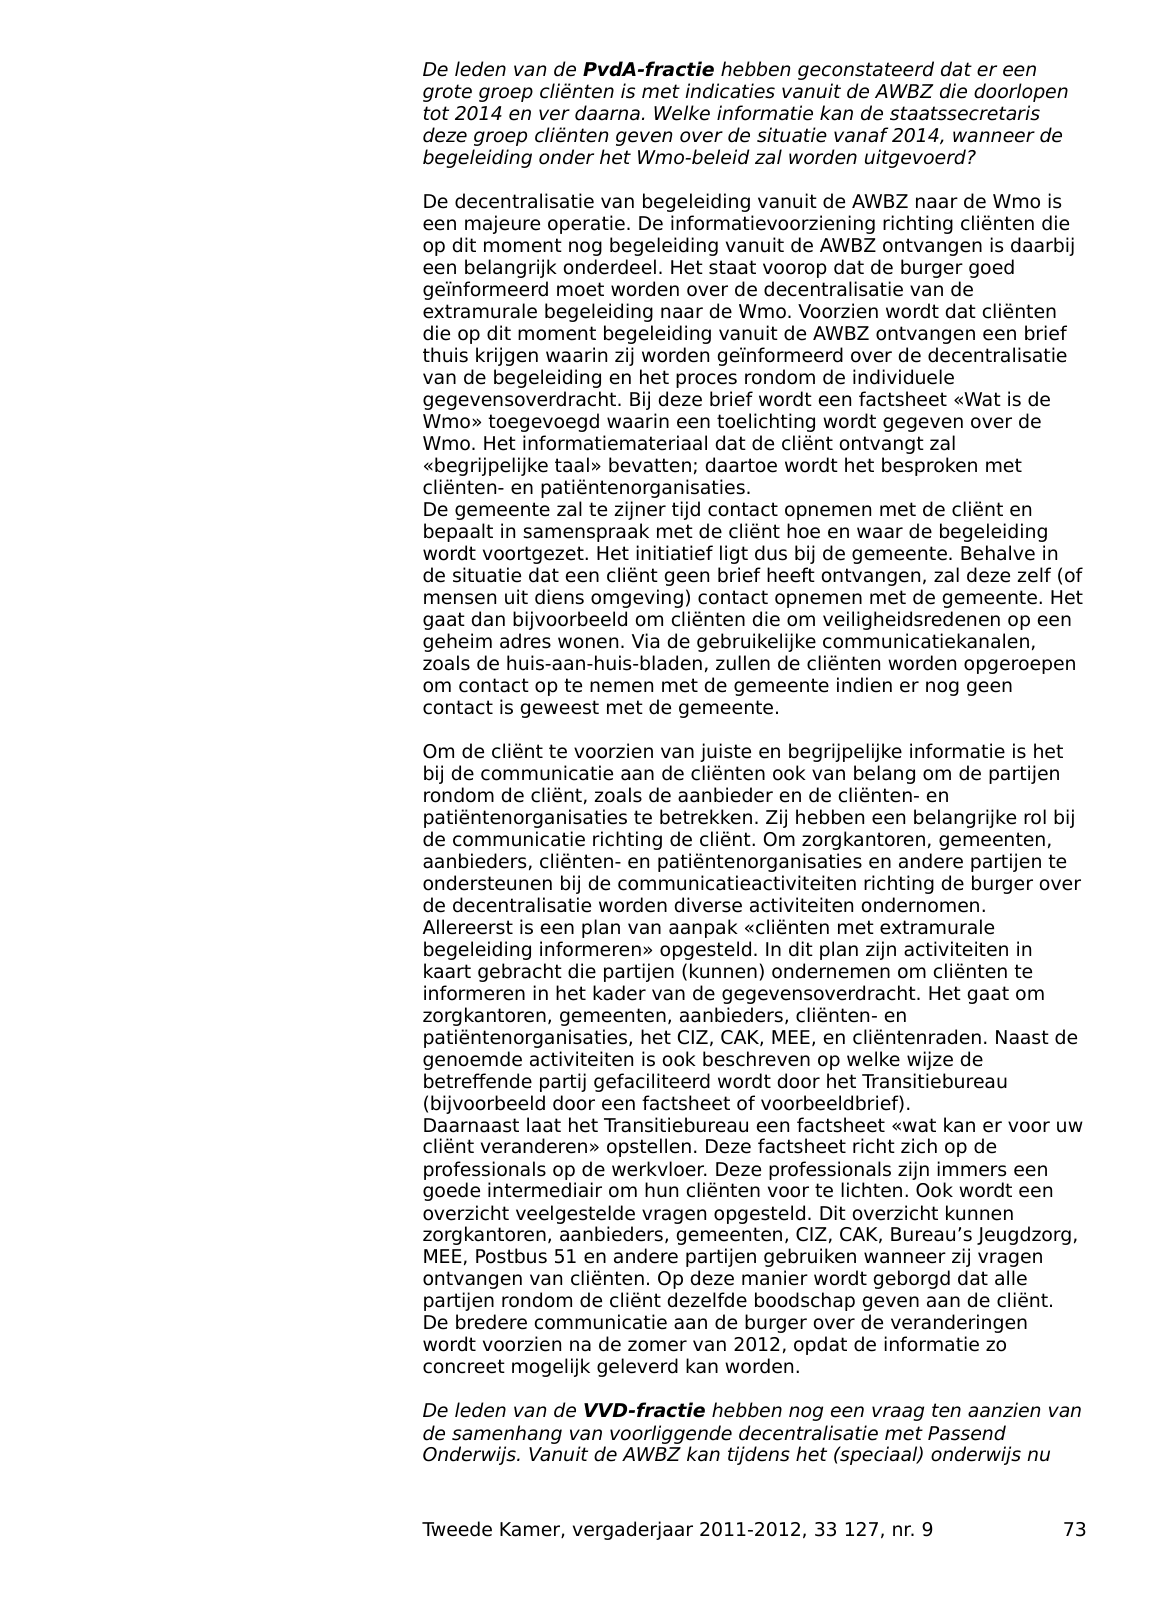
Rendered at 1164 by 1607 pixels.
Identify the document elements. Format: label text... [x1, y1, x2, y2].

text De gemeente zal te zijner tijd contact opnemen met de cliënt en bepaalt in samenspraak met de cliënt hoe en waar de begeleiding wordt voortgezet. Het initiatief ligt dus bij de gemeente. Behalve in de situatie dat een cliënt geen brief heeft ontvangen, zal deze zelf (of mensen uit diens omgeving) contact opnemen met de gemeente. Het gaat dan bijvoorbeeld om cliënten die om veiligheidsredenen op een geheim adres wonen. Via de gebruikelijke communicatiekanalen, zoals de huis-aan-huis-bladen, zullen de cliënten worden opgeroepen om contact op te nemen met de gemeente indien er nog geen contact is geweest met de gemeente. [422, 499, 1087, 719]
text Om de cliënt te voorzien van juiste en begrijpelijke informatie is het bij de communicatie aan de cliënten ook van belang om de partijen rondom de cliënt, zoals de aanbieder en de cliënten- en patiëntenorganisaties te betrekken. Zij hebben een belangrijke rol bij de communicatie richting de cliënt. Om zorgkantoren, gemeenten, aanbieders, cliënten- en patiëntenorganisaties en andere partijen te ondersteunen bij de communicatieactiviteiten richting de burger over de decentralisatie worden diverse activiteiten ondernomen. [422, 741, 1087, 917]
text Allereerst is een plan van aanpak «cliënten met extramurale begeleiding informeren» opgesteld. In dit plan zijn activiteiten in kaart gebracht die partijen (kunnen) ondernemen om cliënten te informeren in het kader van de gegevensoverdracht. Het gaat om zorgkantoren, gemeenten, aanbieders, cliënten- en patiëntenorganisaties, het CIZ, CAK, MEE, en cliëntenraden. Naast de genoemde activiteiten is ook beschreven op welke wijze de betreffende partij gefaciliteerd wordt door het Transitiebureau (bijvoorbeeld door een factsheet of voorbeeldbrief). [422, 917, 1087, 1114]
text De leden van de PvdA-fractie hebben geconstateerd dat er een grote groep cliënten is met indicaties vanuit de AWBZ die doorlopen tot 2014 en ver daarna. Welke informatie kan de staatssecretaris deze groep cliënten geven over de situatie vanaf 2014, wanneer de begeleiding onder het Wmo-beleid zal worden uitgevoerd? [422, 59, 1087, 169]
text Daarnaast laat het Transitiebureau een factsheet «wat kan er voor uw cliënt veranderen» opstellen. Deze factsheet richt zich op de professionals op de werkvloer. Deze professionals zijn immers een goede intermediair om hun cliënten voor te lichten. Ook wordt een overzicht veelgestelde vragen opgesteld. Dit overzicht kunnen zorgkantoren, aanbieders, gemeenten, CIZ, CAK, Bureau’s Jeugdzorg, MEE, Postbus 51 en andere partijen gebruiken wanneer zij vragen ontvangen van cliënten. Op deze manier wordt geborgd dat alle partijen rondom de cliënt dezelfde boodschap geven aan de cliënt. [422, 1114, 1087, 1312]
text De bredere communicatie aan de burger over de veranderingen wordt voorzien na de zomer van 2012, opdat de informatie zo concreet mogelijk geleverd kan worden. [422, 1312, 1087, 1378]
text De decentralisatie van begeleiding vanuit de AWBZ naar de Wmo is een majeure operatie. De informatievoorziening richting cliënten die op dit moment nog begeleiding vanuit de AWBZ ontvangen is daarbij een belangrijk onderdeel. Het staat voorop dat de burger goed geïnformeerd moet worden over de decentralisatie van de extramurale begeleiding naar de Wmo. Voorzien wordt dat cliënten die op dit moment begeleiding vanuit de AWBZ ontvangen een brief thuis krijgen waarin zij worden geïnformeerd over de decentralisatie van de begeleiding en het proces rondom de individuele gegevensoverdracht. Bij deze brief wordt een factsheet «Wat is de Wmo» toegevoegd waarin een toelichting wordt gegeven over de Wmo. Het informatiemateriaal dat de cliënt ontvangt zal «begrijpelijke taal» bevatten; daartoe wordt het besproken met cliënten- en patiëntenorganisaties. [422, 191, 1087, 499]
text De leden van de VVD-fractie hebben nog een vraag ten aanzien van de samenhang van voorliggende decentralisatie met Passend Onderwijs. Vanuit de AWBZ kan tijdens het (speciaal) onderwijs nu [422, 1400, 1087, 1466]
